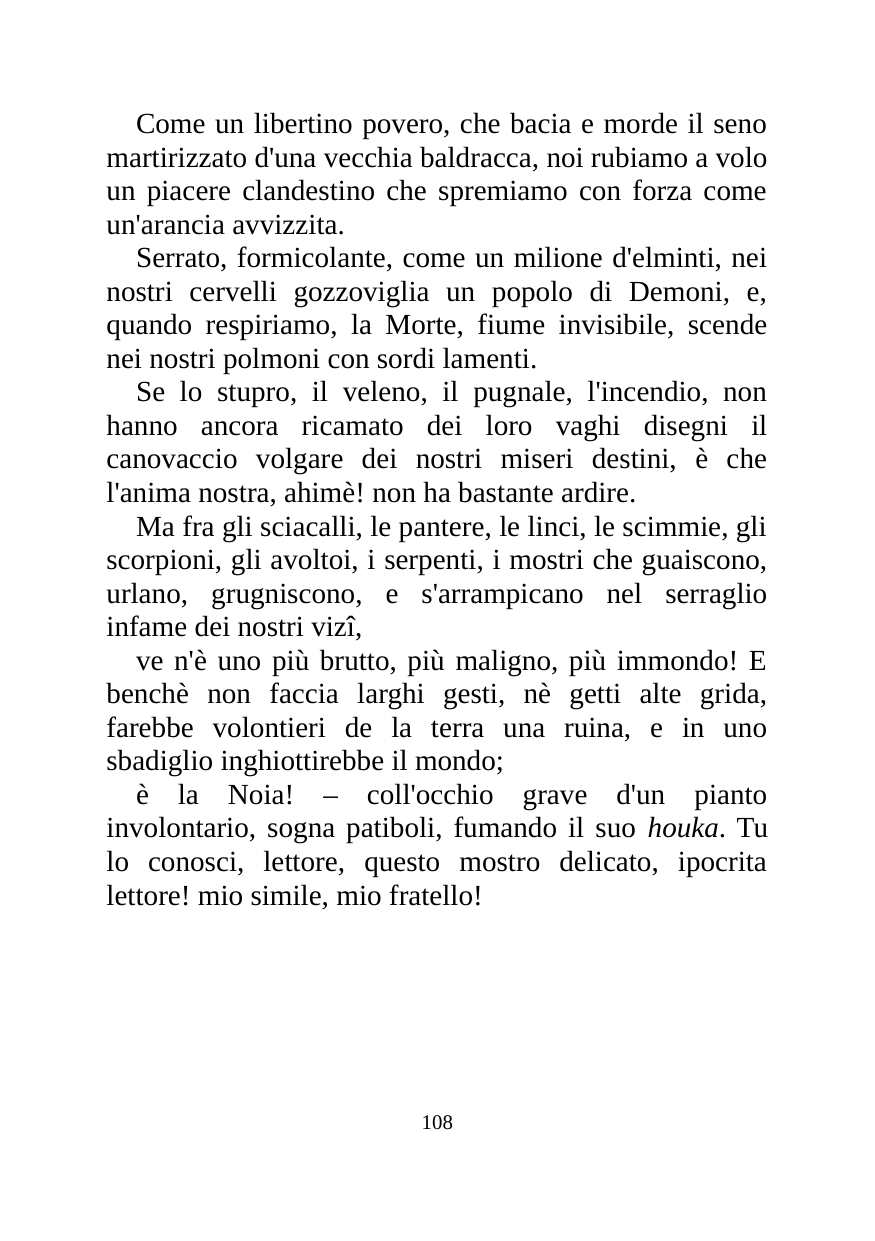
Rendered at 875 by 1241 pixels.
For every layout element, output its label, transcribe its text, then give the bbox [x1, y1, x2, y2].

text Se lo stupro, il veleno, il pugnale, l'incendio, non hanno ancora ricamato dei loro vaghi disegni il canovaccio volgare dei nostri miseri destini, è che l'anima nostra, ahimè! non ha bastante ardire. [106, 374, 768, 509]
text Come un libertino povero, che bacia e morde il seno martirizzato d'una vecchia baldracca, noi rubiamo a volo un piacere clandestino che spremiamo con forza come un'arancia avvizzita. [106, 106, 768, 240]
text è la Noia! – coll'occhio grave d'un pianto involontario, sogna patiboli, fumando il suo houka. Tu lo conosci, lettore, questo mostro delicato, ipocrita lettore! mio simile, mio fratello! [106, 777, 768, 911]
text Ma fra gli sciacalli, le pantere, le linci, le scimmie, gli scorpioni, gli avoltoi, i serpenti, i mostri che guaiscono, urlano, grugniscono, e s'arrampicano nel serraglio infame dei nostri vizî, [106, 509, 768, 643]
text ve n'è uno più brutto, più maligno, più immondo! E benchè non faccia larghi gesti, nè getti alte grida, farebbe volontieri de la terra una ruina, e in uno sbadiglio inghiottirebbe il mondo; [106, 643, 768, 777]
text Serrato, formicolante, come un milione d'elminti, nei nostri cervelli gozzoviglia un popolo di Demoni, e, quando respiriamo, la Morte, fiume invisibile, scende nei nostri polmoni con sordi lamenti. [106, 240, 768, 374]
